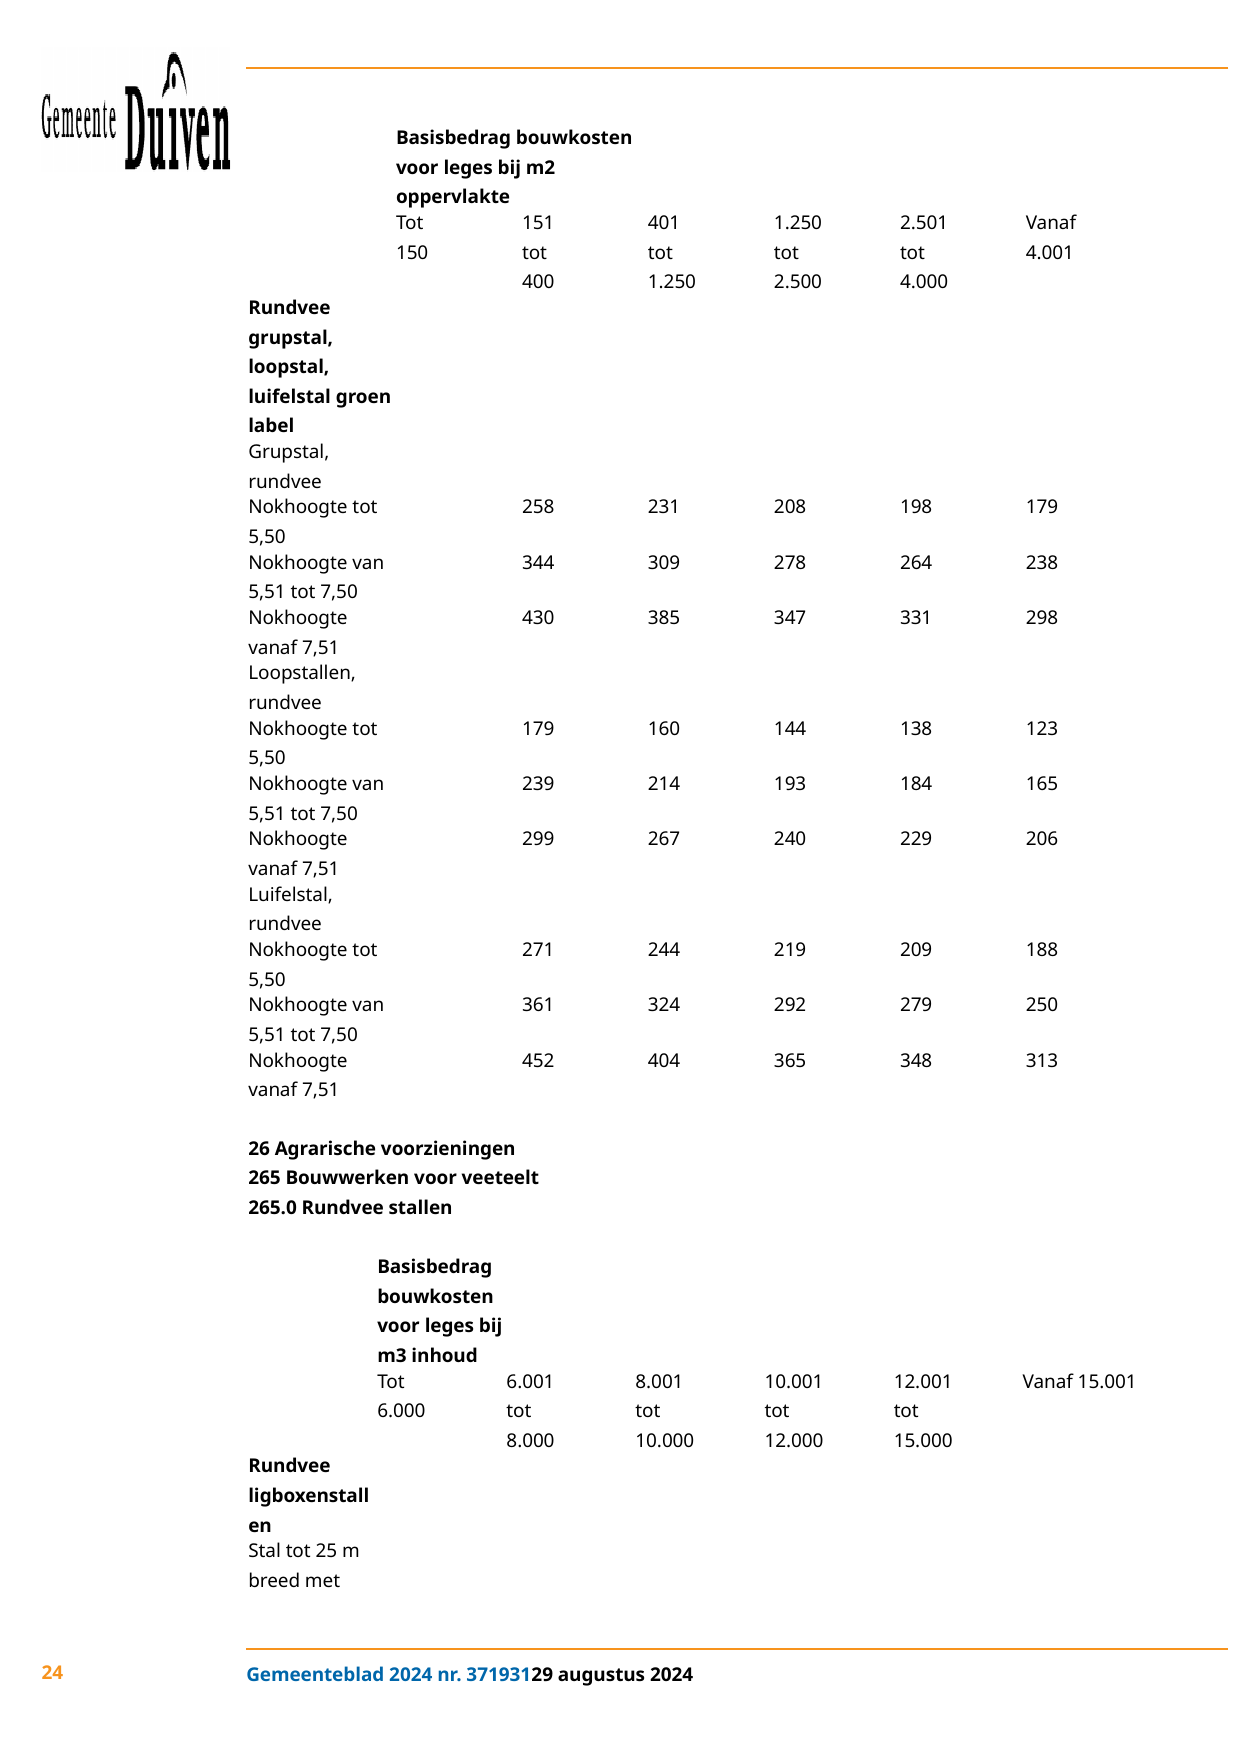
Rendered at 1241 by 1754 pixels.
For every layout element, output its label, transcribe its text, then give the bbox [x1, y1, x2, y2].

table_cell 206 [1026, 826, 1152, 881]
table_cell Vanaf 15.001 [1023, 1368, 1152, 1453]
table_cell 8.001 tot 10.000 [635, 1368, 764, 1453]
table_cell 231 [648, 494, 774, 549]
table_cell [522, 438, 648, 494]
table_cell 264 [900, 549, 1026, 604]
table_header [248, 125, 396, 209]
table_cell Luifelstal, rundvee [248, 881, 396, 936]
table_cell [396, 715, 522, 770]
table_cell 160 [648, 715, 774, 770]
picture [41, 47, 231, 172]
table_cell [396, 770, 522, 826]
table_cell 299 [522, 826, 648, 881]
table_cell 250 [1026, 991, 1152, 1047]
table_cell [377, 1538, 506, 1593]
table_cell [522, 881, 648, 936]
table_header Basisbedrag bouwkosten voor leges bij m3 inhoud [377, 1253, 506, 1368]
table_cell 430 [522, 604, 648, 659]
table_cell 401 tot 1.250 [648, 209, 774, 294]
table_cell 198 [900, 494, 1026, 549]
table_cell 209 [900, 936, 1026, 991]
table_cell 10.001 tot 12.000 [764, 1368, 893, 1453]
table_cell [1023, 1538, 1152, 1593]
table_cell 267 [648, 826, 774, 881]
table_cell 309 [648, 549, 774, 604]
table_cell 208 [774, 494, 900, 549]
table_cell Nokhoogte vanaf 7,51 [248, 826, 396, 881]
table_cell 298 [1026, 604, 1152, 659]
table_cell Nokhoogte vanaf 7,51 [248, 1047, 396, 1102]
table_cell 229 [900, 826, 1026, 881]
table_cell 138 [900, 715, 1026, 770]
table_cell [648, 294, 774, 438]
table_cell Tot 150 [396, 209, 522, 294]
table_header Basisbedrag bouwkosten voor leges bij m2 oppervlakte [396, 125, 648, 209]
table_cell Nokhoogte vanaf 7,51 [248, 604, 396, 659]
table_cell [648, 881, 774, 936]
table_cell [900, 294, 1026, 438]
table_cell 313 [1026, 1047, 1152, 1102]
table_cell [377, 1453, 506, 1538]
table_cell [1026, 438, 1152, 494]
table_cell Nokhoogte tot 5,50 [248, 494, 396, 549]
table_cell 219 [774, 936, 900, 991]
table_cell 6.001 tot 8.000 [506, 1368, 635, 1453]
table_cell 193 [774, 770, 900, 826]
table_cell 344 [522, 549, 648, 604]
table_cell Nokhoogte tot 5,50 [248, 936, 396, 991]
table_cell [396, 1047, 522, 1102]
table_cell [522, 660, 648, 715]
table_cell Grupstal, rundvee [248, 438, 396, 494]
table_cell [900, 881, 1026, 936]
table_cell [506, 1453, 635, 1538]
table_cell [396, 438, 522, 494]
table_cell 278 [774, 549, 900, 604]
table_cell [894, 1538, 1022, 1593]
table_cell [774, 438, 900, 494]
table_cell [648, 660, 774, 715]
table_cell [396, 826, 522, 881]
table_cell [648, 438, 774, 494]
table_header [248, 1253, 377, 1368]
table_cell Stal tot 25 m breed met [248, 1538, 377, 1593]
table_cell [764, 1538, 893, 1593]
table_cell 1.250 tot 2.500 [774, 209, 900, 294]
table_cell Nokhoogte van 5,51 tot 7,50 [248, 549, 396, 604]
text 265 Bouwwerken voor veeteelt [248, 1164, 1152, 1190]
table_cell [635, 1453, 764, 1538]
table_cell [1026, 660, 1152, 715]
table_cell 404 [648, 1047, 774, 1102]
table_cell Tot 6.000 [377, 1368, 506, 1453]
table_cell 348 [900, 1047, 1026, 1102]
table_cell 365 [774, 1047, 900, 1102]
table_cell 165 [1026, 770, 1152, 826]
table_cell 347 [774, 604, 900, 659]
table_cell 188 [1026, 936, 1152, 991]
table_cell [764, 1453, 893, 1538]
text 265.0 Rundvee stallen [248, 1194, 1152, 1220]
table_cell 151 tot 400 [522, 209, 648, 294]
table_cell [1026, 294, 1152, 438]
table_cell Rundvee ligboxenstallen [248, 1453, 377, 1538]
table_cell [774, 660, 900, 715]
table_cell 271 [522, 936, 648, 991]
table_cell 361 [522, 991, 648, 1047]
table_cell [396, 936, 522, 991]
table_cell [248, 209, 396, 294]
table_cell [396, 549, 522, 604]
table_cell [774, 881, 900, 936]
table_cell [774, 294, 900, 438]
table_cell [396, 494, 522, 549]
table_cell 385 [648, 604, 774, 659]
table_cell Nokhoogte van 5,51 tot 7,50 [248, 770, 396, 826]
table_cell Loopstallen, rundvee [248, 660, 396, 715]
table_cell 331 [900, 604, 1026, 659]
table_cell Vanaf 4.001 [1026, 209, 1152, 294]
table_cell [894, 1453, 1022, 1538]
text 26 Agrarische voorzieningen [248, 1135, 1152, 1161]
table_cell [1026, 881, 1152, 936]
table_cell 279 [900, 991, 1026, 1047]
table_cell 240 [774, 826, 900, 881]
table_cell Nokhoogte van 5,51 tot 7,50 [248, 991, 396, 1047]
table_cell 179 [1026, 494, 1152, 549]
table_cell 239 [522, 770, 648, 826]
table_cell [396, 881, 522, 936]
table_cell [248, 1368, 377, 1453]
table_cell [396, 294, 522, 438]
table_cell 179 [522, 715, 648, 770]
table_cell 12.001 tot 15.000 [894, 1368, 1022, 1453]
table_cell [506, 1538, 635, 1593]
table_cell [396, 991, 522, 1047]
table_cell 258 [522, 494, 648, 549]
table_cell 2.501 tot 4.000 [900, 209, 1026, 294]
table_cell 292 [774, 991, 900, 1047]
table_cell [900, 660, 1026, 715]
table_cell [396, 604, 522, 659]
table_cell Nokhoogte tot 5,50 [248, 715, 396, 770]
table_cell [900, 438, 1026, 494]
table_cell 452 [522, 1047, 648, 1102]
table_cell 244 [648, 936, 774, 991]
table_cell 123 [1026, 715, 1152, 770]
table_cell Rundvee grupstal, loopstal, luifelstal groen label [248, 294, 396, 438]
table_cell [522, 294, 648, 438]
table_cell [635, 1538, 764, 1593]
table_cell 324 [648, 991, 774, 1047]
table_cell [1023, 1453, 1152, 1538]
table_cell 238 [1026, 549, 1152, 604]
table_cell 214 [648, 770, 774, 826]
table_cell 184 [900, 770, 1026, 826]
table_cell 144 [774, 715, 900, 770]
table_cell [396, 660, 522, 715]
